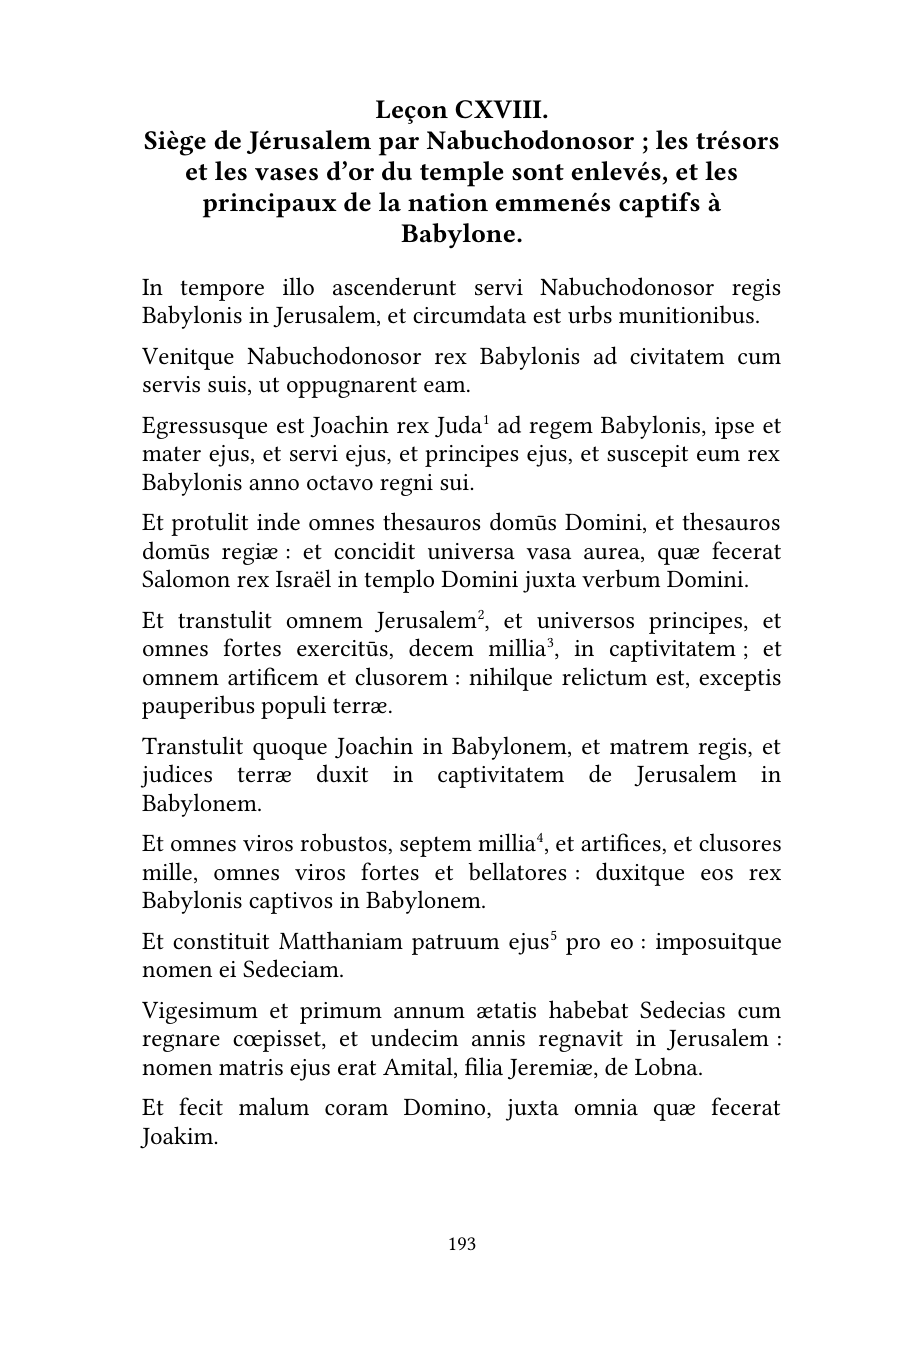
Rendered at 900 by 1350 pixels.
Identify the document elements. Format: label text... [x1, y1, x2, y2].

text Et omnes viros robustos, septem millia4, et artifices, et clusores mille, omnes viros fortes et bellatores : duxitque eos rex Babylonis captivos in Babylonem. [142, 829, 782, 915]
text Transtulit quoque Joachin in Babylonem, et matrem regis, et judices terræ duxit in captivitatem de Jerusalem in Babylonem. [142, 732, 782, 817]
text Et transtulit omnem Jerusalem2, et universos principes, et omnes fortes exercitūs, decem millia3, in captivitatem ; et omnem artificem et clusorem : nihilque relictum est, exceptis pauperibus populi terræ. [142, 606, 782, 720]
text Egressusque est Joachin rex Juda1 ad regem Babylonis, ipse et mater ejus, et servi ejus, et principes ejus, et suscepit eum rex Babylonis anno octavo regni sui. [142, 411, 782, 496]
text Et constituit Matthaniam patruum ejus5 pro eo : imposuitque nomen ei Sedeciam. [142, 927, 782, 984]
text Et protulit inde omnes thesauros domūs Domini, et thesauros domūs regiæ : et concidit universa vasa aurea, quæ fecerat Salomon rex Israël in templo Domini juxta verbum Domini. [142, 508, 782, 594]
text Vigesimum et primum annum ætatis habebat Sedecias cum regnare cœpisset, et undecim annis regnavit in Jerusalem : nomen matris ejus erat Amital, filia Jeremiæ, de Lobna. [142, 996, 782, 1081]
text In tempore illo ascenderunt servi Nabuchodonosor regis Babylonis in Jerusalem, et circumdata est urbs munitionibus. [142, 273, 782, 330]
text Et fecit malum coram Domino, juxta omnia quæ fecerat Joakim. [142, 1093, 782, 1150]
text Venitque Nabuchodonosor rex Babylonis ad civitatem cum servis suis, ut oppugnarent eam. [142, 342, 782, 399]
text Leçon CXVIII. Siège de Jérusalem par Nabuchodonosor ; les trésors et les vases d’or du temple sont enlevés, et les principaux de la nation emmenés captifs à Babylone. [142, 94, 782, 249]
